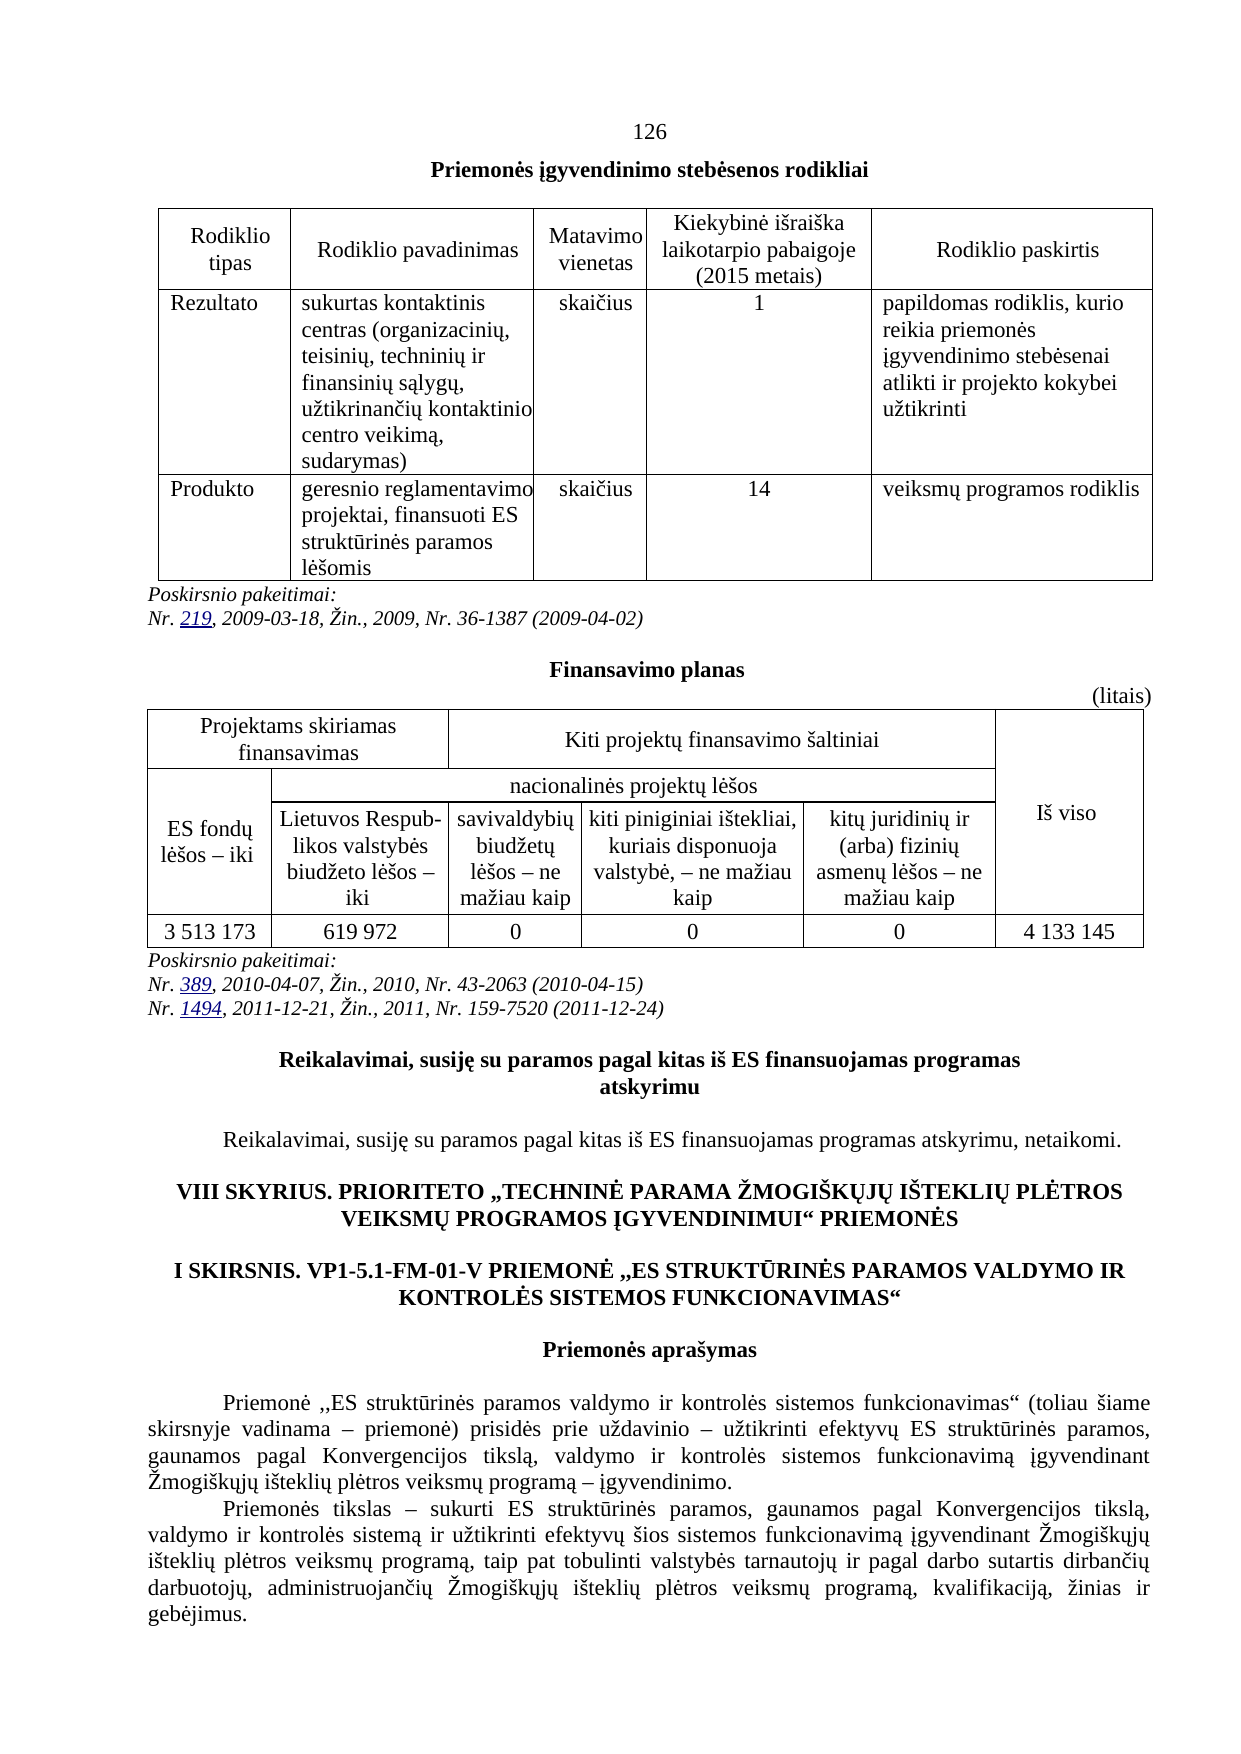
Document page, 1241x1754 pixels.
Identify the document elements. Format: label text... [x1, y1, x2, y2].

table_cell veiksmų programos rodiklis [872, 475, 1152, 580]
table_cell ES fondų lėšos – iki [148, 769, 271, 914]
text Poskirsnio pakeitimai: [148, 581, 1152, 606]
table_header Matavimo vienetas [534, 209, 646, 288]
table_header Projektams skiriamas finansavimas [148, 710, 448, 768]
text Poskirsnio pakeitimai: [148, 948, 1152, 972]
text Priemonė ,,ES struktūrinės paramos valdymo ir kontrolės sistemos funkcionavimas“ (toliau šiame skirsnyje vadinama – priemonė) prisidės prie uždavinio – užtikrinti efektyvų ES struktūrinės paramos, gaunamos pagal Konvergencijos tikslą, valdymo ir kontrolės sistemos funkcionavimą įgyvendinant Žmogiškųjų išteklių plėtros veiksmų programą – įgyvendinimo. [148, 1389, 1152, 1494]
table_cell nacionalinės projektų lėšos [272, 769, 995, 801]
text Priemonės įgyvendinimo stebėsenos rodikliai [148, 156, 1152, 182]
table_cell Rezultato [159, 290, 290, 474]
table_cell skaičius [534, 290, 646, 474]
text Priemonės aprašymas [148, 1336, 1152, 1363]
text Reikalavimai, susiję su paramos pagal kitas iš ES finansuojamas programas atskyrimu [148, 1047, 1152, 1099]
table_header Rodiklio pavadinimas [291, 209, 533, 288]
table_header Rodiklio paskirtis [872, 209, 1152, 288]
table_cell Produkto [159, 475, 290, 580]
table_cell Lietuvos Res­pub­likos valstybės biudžeto lėšos – iki [272, 803, 448, 914]
text Nr. 389, 2010-04-07, Žin., 2010, Nr. 43-2063 (2010-04-15) [148, 972, 1152, 996]
table_cell 3 513 173 [148, 915, 271, 947]
text I SKIRSNIS. VP1-5.1-FM-01-V PRIEMONĖ ,,ES STRUKTŪRINĖS PARAMOS VALDYMO IR KONTROLĖS SISTEMOS FUNKCIONAVIMAS“ [148, 1257, 1152, 1310]
table_cell skaičius [534, 475, 646, 580]
text VIII SKYRIUS. PRIORITETO „TECHNINĖ PARAMA ŽMOGIŠKŲJŲ IŠTEKLIŲ PLĖTROS VEIKSMŲ PROGRAMOS ĮGYVENDINIMUI“ PRIEMONĖS [148, 1178, 1152, 1231]
table_header Kiekybinė išraiška laikotarpio pabaigoje (2015 metais) [647, 209, 871, 288]
table_cell geresnio reglamentavimo projektai, finansuoti ES struktūrinės paramos lėšomis [291, 475, 533, 580]
table_cell 14 [647, 475, 871, 580]
text Nr. 219, 2009-03-18, Žin., 2009, Nr. 36-1387 (2009-04-02) [148, 606, 1152, 629]
table_cell 1 [647, 290, 871, 474]
table_cell 619 972 [272, 915, 448, 947]
text Reikalavimai, susiję su paramos pagal kitas iš ES finansuojamas programas atskyrimu, netaikomi. [148, 1126, 1152, 1152]
table_header Iš viso [996, 710, 1143, 914]
table_cell sukurtas kontaktinis centras (organizacinių, teisinių, techninių ir finansinių sąlygų, užtikrinančių kontaktinio centro veikimą, sudarymas) [291, 290, 533, 474]
text Priemonės tikslas – sukurti ES struktūrinės paramos, gaunamos pagal Konvergencijos tikslą, valdymo ir kontrolės sistemą ir užtikrinti efektyvų šios sistemos funkcionavimą įgyvendinant Žmogiškųjų išteklių plėtros veiksmų programą, taip pat tobulinti valstybės tarnautojų ir pagal darbo sutartis dirbančių darbuotojų, administruojančių Žmogiškųjų išteklių plėtros veiksmų programą, kvalifikaciją, žinias ir gebėjimus. [148, 1494, 1152, 1626]
table_cell 0 [449, 915, 581, 947]
table_cell 0 [582, 915, 803, 947]
table_header Rodiklio tipas [159, 209, 290, 288]
text Nr. 1494, 2011-12-21, Žin., 2011, Nr. 159-7520 (2011-12-24) [148, 996, 1152, 1020]
table_cell 4 133 145 [996, 915, 1143, 947]
text Finansavimo planas [148, 656, 1152, 682]
table_header Kiti projektų finansavimo šaltiniai [449, 710, 995, 768]
text (litais) [148, 682, 1152, 709]
table_cell 0 [804, 915, 995, 947]
table_cell kitų juridinių ir (arba) fizinių asmenų lėšos – ne mažiau kaip [804, 803, 995, 914]
table_cell kiti piniginiai ištek­liai, kuriais dispo­nuo­ja valstybė, – ne mažiau kaip [582, 803, 803, 914]
table_cell savivaldybių biudžetų lėšos – ne mažiau kaip [449, 803, 581, 914]
table_cell papildomas rodiklis, kurio reikia priemonės įgyvendinimo stebėsenai atlikti ir projekto kokybei užtikrinti [872, 290, 1152, 474]
